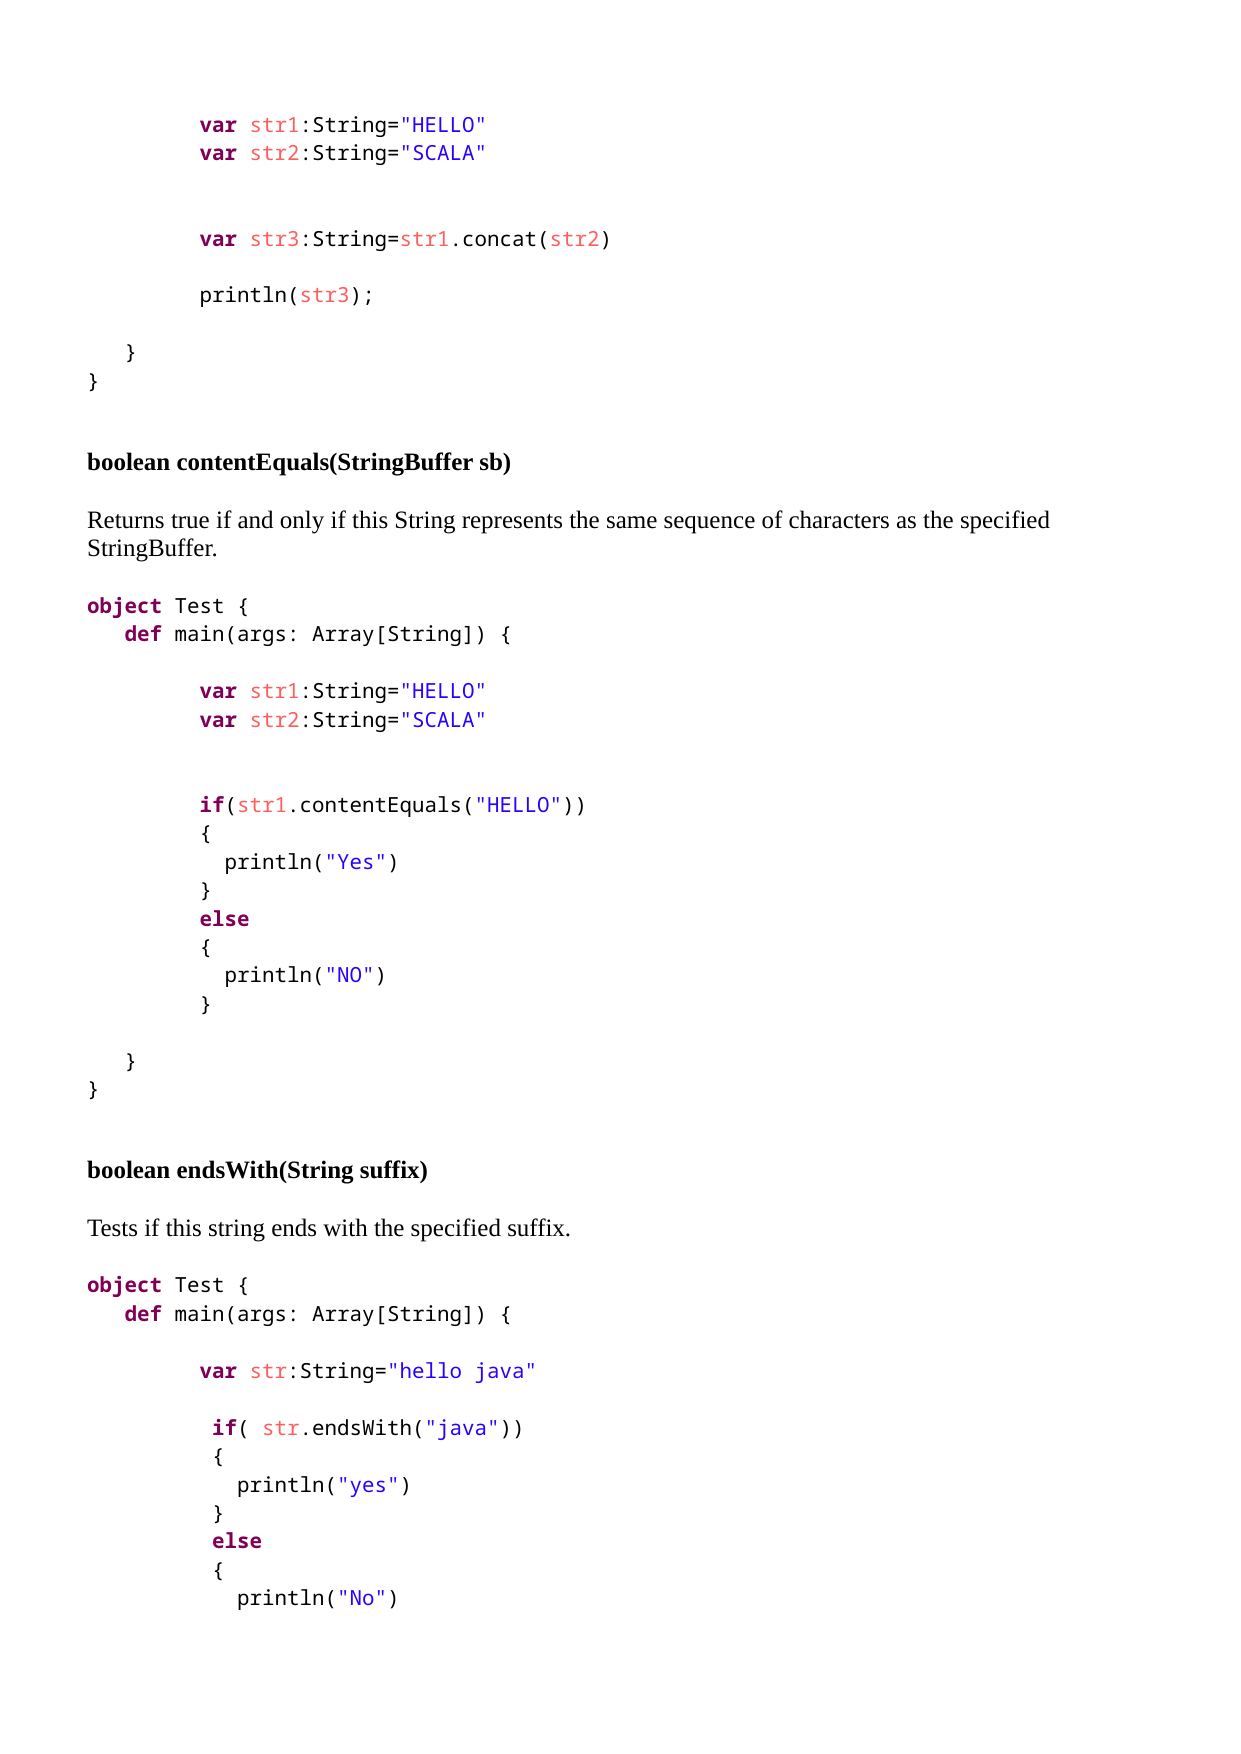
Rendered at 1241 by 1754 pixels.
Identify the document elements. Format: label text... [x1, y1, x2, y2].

text var str:String="hello java" [87, 1356, 1155, 1384]
text } [87, 337, 1155, 366]
text def main(args: Array[String]) { [87, 1299, 1155, 1327]
text { [87, 1555, 1155, 1583]
text boolean contentEquals(StringBuffer sb) [87, 447, 1155, 476]
text { [87, 818, 1155, 847]
text println("No") [87, 1583, 1155, 1612]
text object Test { [87, 591, 1155, 619]
text { [87, 1441, 1155, 1470]
text } [87, 1074, 1155, 1103]
text println("yes") [87, 1470, 1155, 1498]
text var str3:String=str1.concat(str2) [87, 224, 1155, 252]
text var str2:String="SCALA" [87, 138, 1155, 167]
text def main(args: Array[String]) { [87, 619, 1155, 648]
text } [87, 989, 1155, 1017]
text } [87, 1046, 1155, 1074]
text } [87, 875, 1155, 904]
text } [87, 1498, 1155, 1527]
text println("NO") [87, 961, 1155, 989]
text if(str1.contentEquals("HELLO")) [87, 790, 1155, 818]
text println("Yes") [87, 847, 1155, 875]
text } [87, 366, 1155, 394]
text var str1:String="HELLO" [87, 676, 1155, 705]
text { [87, 932, 1155, 961]
text var str1:String="HELLO" [87, 110, 1155, 138]
text var str2:String="SCALA" [87, 705, 1155, 733]
text else [87, 904, 1155, 932]
text Returns true if and only if this String represents the same sequence of characters as the specified StringBuffer. [87, 505, 1155, 562]
text boolean endsWith(String suffix) [87, 1156, 1155, 1184]
text Tests if this string ends with the specified suffix. [87, 1213, 1155, 1242]
text if( str.endsWith("java")) [87, 1413, 1155, 1441]
text else [87, 1527, 1155, 1555]
text object Test { [87, 1271, 1155, 1299]
text println(str3); [87, 281, 1155, 309]
